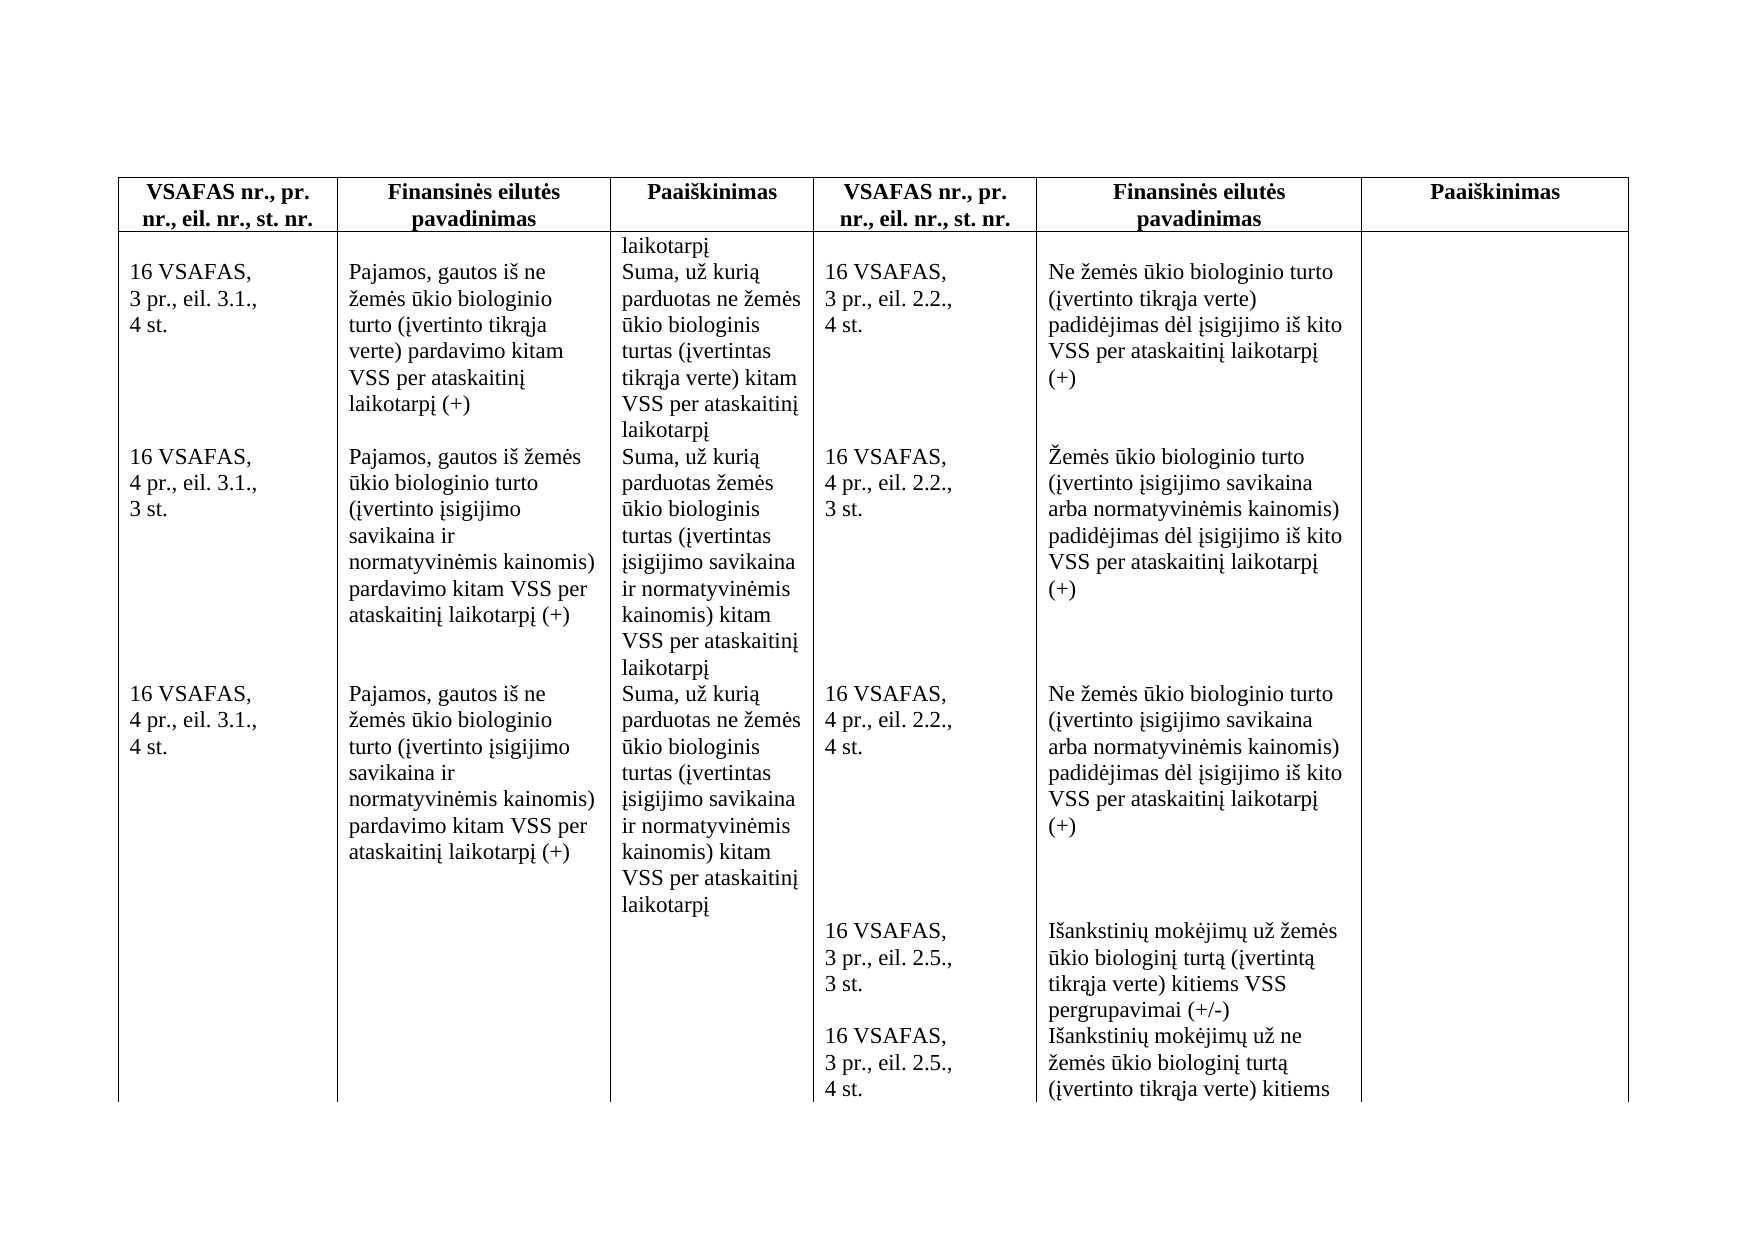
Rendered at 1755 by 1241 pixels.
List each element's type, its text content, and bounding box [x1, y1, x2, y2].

table_cell Išankstinių mokėjimų už ne žemės ūkio biologinį turtą (įvertinto tikrąja verte) kitiems [1037, 1023, 1361, 1102]
table_cell [1362, 680, 1628, 917]
table_cell Ne žemės ūkio biologinio turto (įvertinto tikrąja verte) padidėjimas dėl įsigijimo iš kito VSS per ataskaitinį laikotarpį (+) [1037, 258, 1361, 443]
table_cell 16 VSAFAS, 3 pr., eil. 2.5., 3 st. [814, 917, 1036, 1023]
table_cell [1362, 1023, 1628, 1102]
table_cell [611, 1023, 813, 1102]
table_cell [119, 917, 337, 1023]
table_cell 16 VSAFAS, 4 pr., eil. 3.1., 3 st. [119, 443, 337, 680]
table_cell [119, 1023, 337, 1102]
table_header Paaiškinimas [1362, 178, 1628, 231]
table_header VSAFAS nr., pr. nr., eil. nr., st. nr. [814, 178, 1036, 231]
table_cell Suma, už kurią parduotas ne žemės ūkio biologinis turtas (įvertintas tikrąja verte) kitam VSS per ataskaitinį laikotarpį [611, 258, 813, 443]
table_header Paaiškinimas [611, 178, 813, 231]
table_cell [338, 232, 610, 258]
table_cell Išankstinių mokėjimų už žemės ūkio biologinį turtą (įvertintą tikrąja verte) kitiems VSS pergrupavimai (+/-) [1037, 917, 1361, 1023]
table_cell Suma, už kurią parduotas ne žemės ūkio biologinis turtas (įvertintas įsigijimo savikaina ir normatyvinėmis kainomis) kitam VSS per ataskaitinį laikotarpį [611, 680, 813, 917]
table_cell [611, 917, 813, 1023]
table_header VSAFAS nr., pr. nr., eil. nr., st. nr. [119, 178, 337, 231]
table_cell Pajamos, gautos iš ne žemės ūkio biologinio turto (įvertinto tikrąja verte) pardavimo kitam VSS per ataskaitinį laikotarpį (+) [338, 258, 610, 443]
table_cell [119, 232, 337, 258]
table_cell [338, 917, 610, 1023]
table_cell Pajamos, gautos iš ne žemės ūkio biologinio turto (įvertinto įsigijimo savikaina ir normatyvinėmis kainomis) pardavimo kitam VSS per ataskaitinį laikotarpį (+) [338, 680, 610, 917]
table_cell Žemės ūkio biologinio turto (įvertinto įsigijimo savikaina arba normatyvinėmis kainomis) padidėjimas dėl įsigijimo iš kito VSS per ataskaitinį laikotarpį (+) [1037, 443, 1361, 680]
table_cell [1362, 258, 1628, 443]
table_header Finansinės eilutės pavadinimas [338, 178, 610, 231]
table_cell laikotarpį [611, 232, 813, 258]
table_cell Pajamos, gautos iš žemės ūkio biologinio turto (įvertinto įsigijimo savikaina ir normatyvinėmis kainomis) pardavimo kitam VSS per ataskaitinį laikotarpį (+) [338, 443, 610, 680]
table_cell 16 VSAFAS, 4 pr., eil. 2.2., 3 st. [814, 443, 1036, 680]
table_header Finansinės eilutės pavadinimas [1037, 178, 1361, 231]
table_cell 16 VSAFAS, 3 pr., eil. 2.2., 4 st. [814, 258, 1036, 443]
table_cell [1362, 443, 1628, 680]
table_cell [338, 1023, 610, 1102]
table_cell 16 VSAFAS, 4 pr., eil. 3.1., 4 st. [119, 680, 337, 917]
table_cell 16 VSAFAS, 3 pr., eil. 2.5., 4 st. [814, 1023, 1036, 1102]
table_cell [1037, 232, 1361, 258]
table_cell 16 VSAFAS, 4 pr., eil. 2.2., 4 st. [814, 680, 1036, 917]
table_cell [1362, 232, 1628, 258]
table_cell [1362, 917, 1628, 1023]
table_cell [814, 232, 1036, 258]
table_cell Ne žemės ūkio biologinio turto (įvertinto įsigijimo savikaina arba normatyvinėmis kainomis) padidėjimas dėl įsigijimo iš kito VSS per ataskaitinį laikotarpį (+) [1037, 680, 1361, 917]
table_cell Suma, už kurią parduotas žemės ūkio biologinis turtas (įvertintas įsigijimo savikaina ir normatyvinėmis kainomis) kitam VSS per ataskaitinį laikotarpį [611, 443, 813, 680]
table_cell 16 VSAFAS, 3 pr., eil. 3.1., 4 st. [119, 258, 337, 443]
